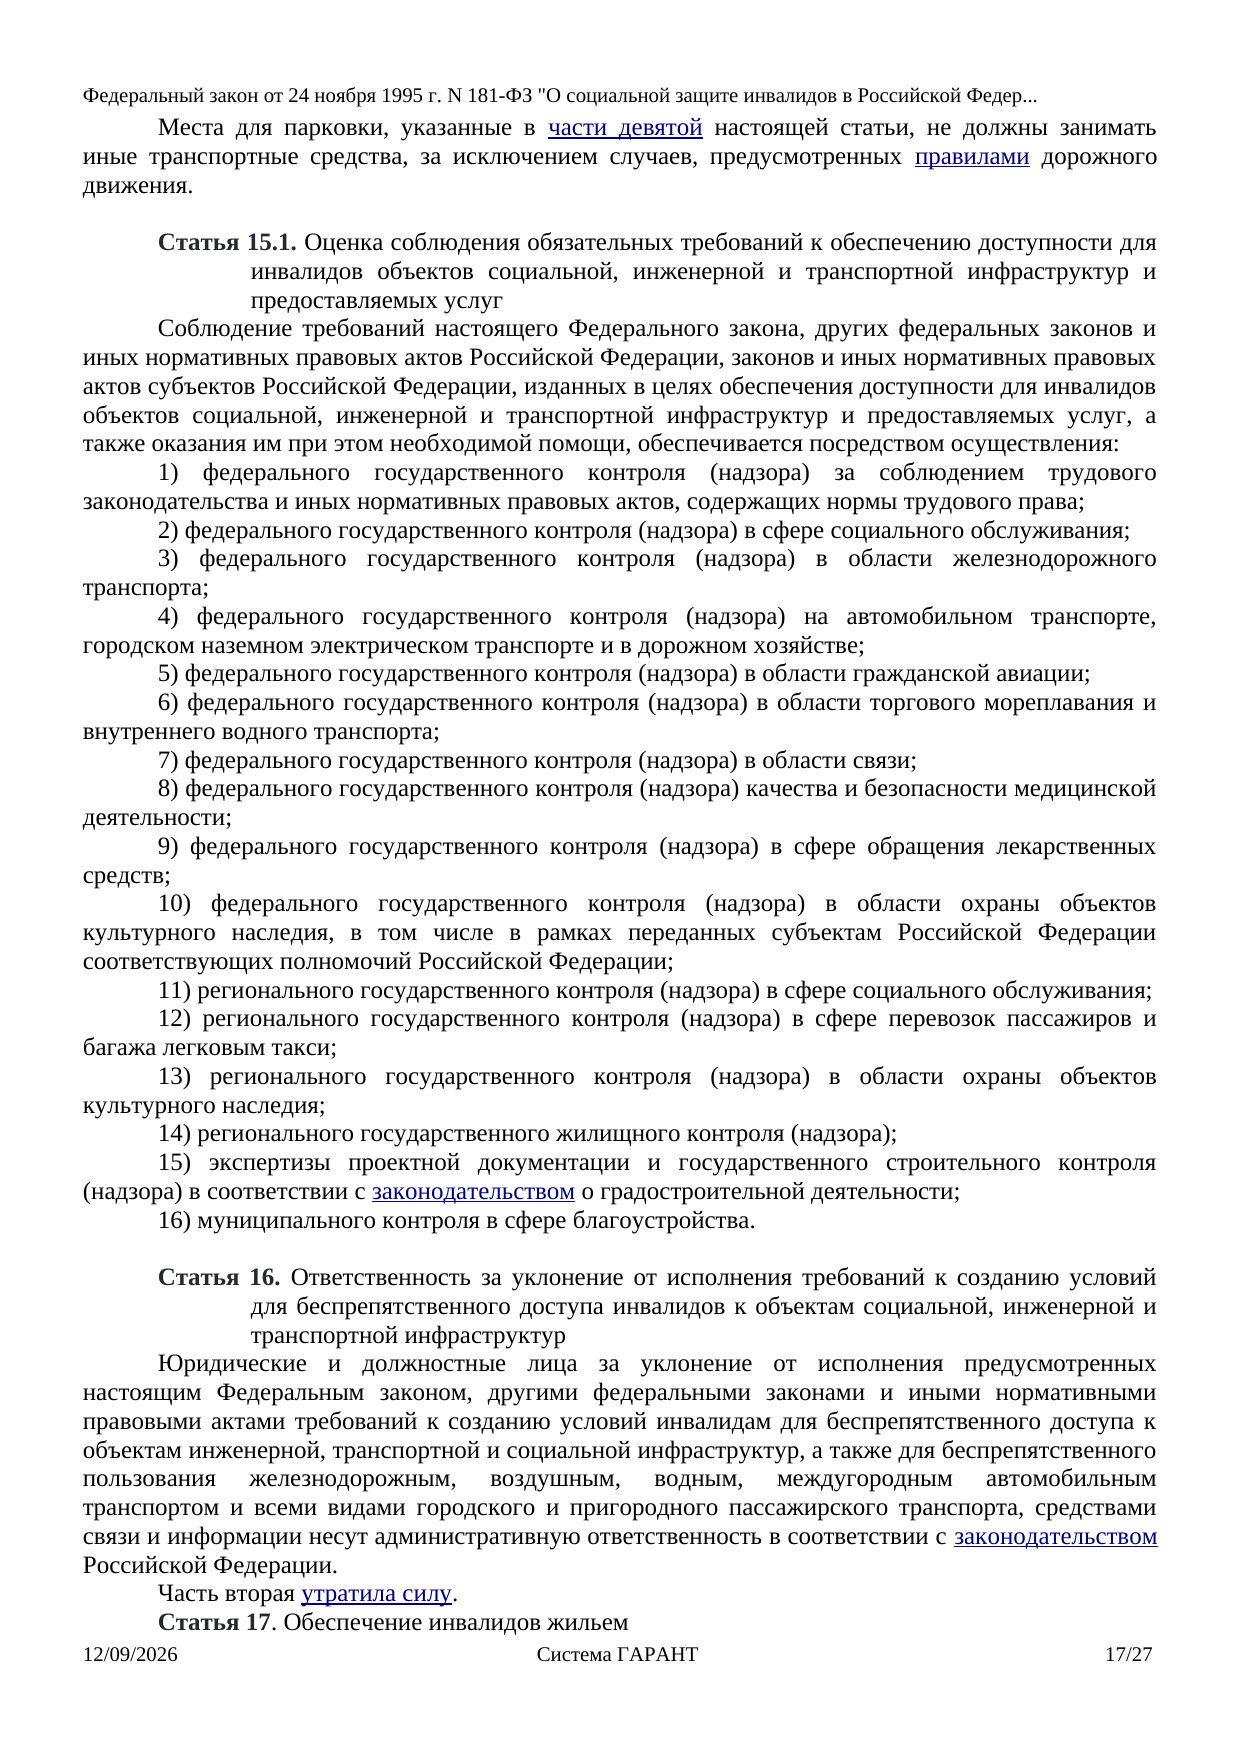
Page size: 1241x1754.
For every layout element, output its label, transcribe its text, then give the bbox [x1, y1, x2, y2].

text Соблюдение требований настоящего Федерального закона, других федеральных законов и иных нормативных правовых актов Российской Федерации, законов и иных нормативных правовых актов субъектов Российской Федерации, изданных в целях обеспечения доступности для инвалидов объектов социальной, инженерной и транспортной инфраструктур и предоставляемых услуг, а также оказания им при этом необходимой помощи, обеспечивается посредством осуществления: [83, 313, 1157, 457]
text 5) федерального государственного контроля (надзора) в области гражданской авиации; [83, 658, 1157, 687]
text 6) федерального государственного контроля (надзора) в области торгового мореплавания и внутреннего водного транспорта; [83, 687, 1157, 745]
text 4) федерального государственного контроля (надзора) на автомобильном транспорте, городском наземном электрическом транспорте и в дорожном хозяйстве; [83, 601, 1157, 658]
text 10) федерального государственного контроля (надзора) в области охраны объектов культурного наследия, в том числе в рамках переданных субъектам Российской Федерации соответствующих полномочий Российской Федерации; [83, 888, 1157, 975]
text 8) федерального государственного контроля (надзора) качества и безопасности медицинской деятельности; [83, 773, 1157, 831]
text 1) федерального государственного контроля (надзора) за соблюдением трудового законодательства и иных нормативных правовых актов, содержащих нормы трудового права; [83, 457, 1157, 515]
text Юридические и должностные лица за уклонение от исполнения предусмотренных настоящим Федеральным законом, другими федеральными законами и иными нормативными правовыми актами требований к созданию условий инвалидам для беспрепятственного доступа к объектам инженерной, транспортной и социальной инфраструктур, а также для беспрепятственного пользования железнодорожным, воздушным, водным, междугородным автомобильным транспортом и всеми видами городского и пригородного пассажирского транспорта, средствами связи и информации несут административную ответственность в соответствии с законодательством Российской Федерации. [83, 1348, 1157, 1578]
text Статья 17. Обеспечение инвалидов жильем [158, 1607, 1157, 1636]
text 7) федерального государственного контроля (надзора) в области связи; [83, 745, 1157, 773]
text 15) экспертизы проектной документации и государственного строительного контроля (надзора) в соответствии с законодательством о градостроительной деятельности; [83, 1147, 1157, 1205]
text Места для парковки, указанные в части девятой настоящей статьи, не должны занимать иные транспортные средства, за исключением случаев, предусмотренных правилами дорожного движения. [83, 112, 1157, 198]
text 16) муниципального контроля в сфере благоустройства. [83, 1205, 1157, 1233]
text 12) регионального государственного контроля (надзора) в сфере перевозок пассажиров и багажа легковым такси; [83, 1003, 1157, 1061]
text 9) федерального государственного контроля (надзора) в сфере обращения лекарственных средств; [83, 831, 1157, 888]
text Статья 15.1. Оценка соблюдения обязательных требований к обеспечению доступности для инвалидов объектов социальной, инженерной и транспортной инфраструктур и предоставляемых услуг [158, 227, 1157, 313]
text 14) регионального государственного жилищного контроля (надзора); [83, 1118, 1157, 1147]
text 11) регионального государственного контроля (надзора) в сфере социального обслуживания; [83, 975, 1157, 1003]
text 2) федерального государственного контроля (надзора) в сфере социального обслуживания; [83, 515, 1157, 543]
text Статья 16. Ответственность за уклонение от исполнения требований к созданию условий для беспрепятственного доступа инвалидов к объектам социальной, инженерной и транспортной инфраструктур [158, 1262, 1157, 1348]
text Часть вторая утратила силу. [83, 1578, 1157, 1607]
text 13) регионального государственного контроля (надзора) в области охраны объектов культурного наследия; [83, 1061, 1157, 1118]
text 3) федерального государственного контроля (надзора) в области железнодорожного транспорта; [83, 543, 1157, 601]
